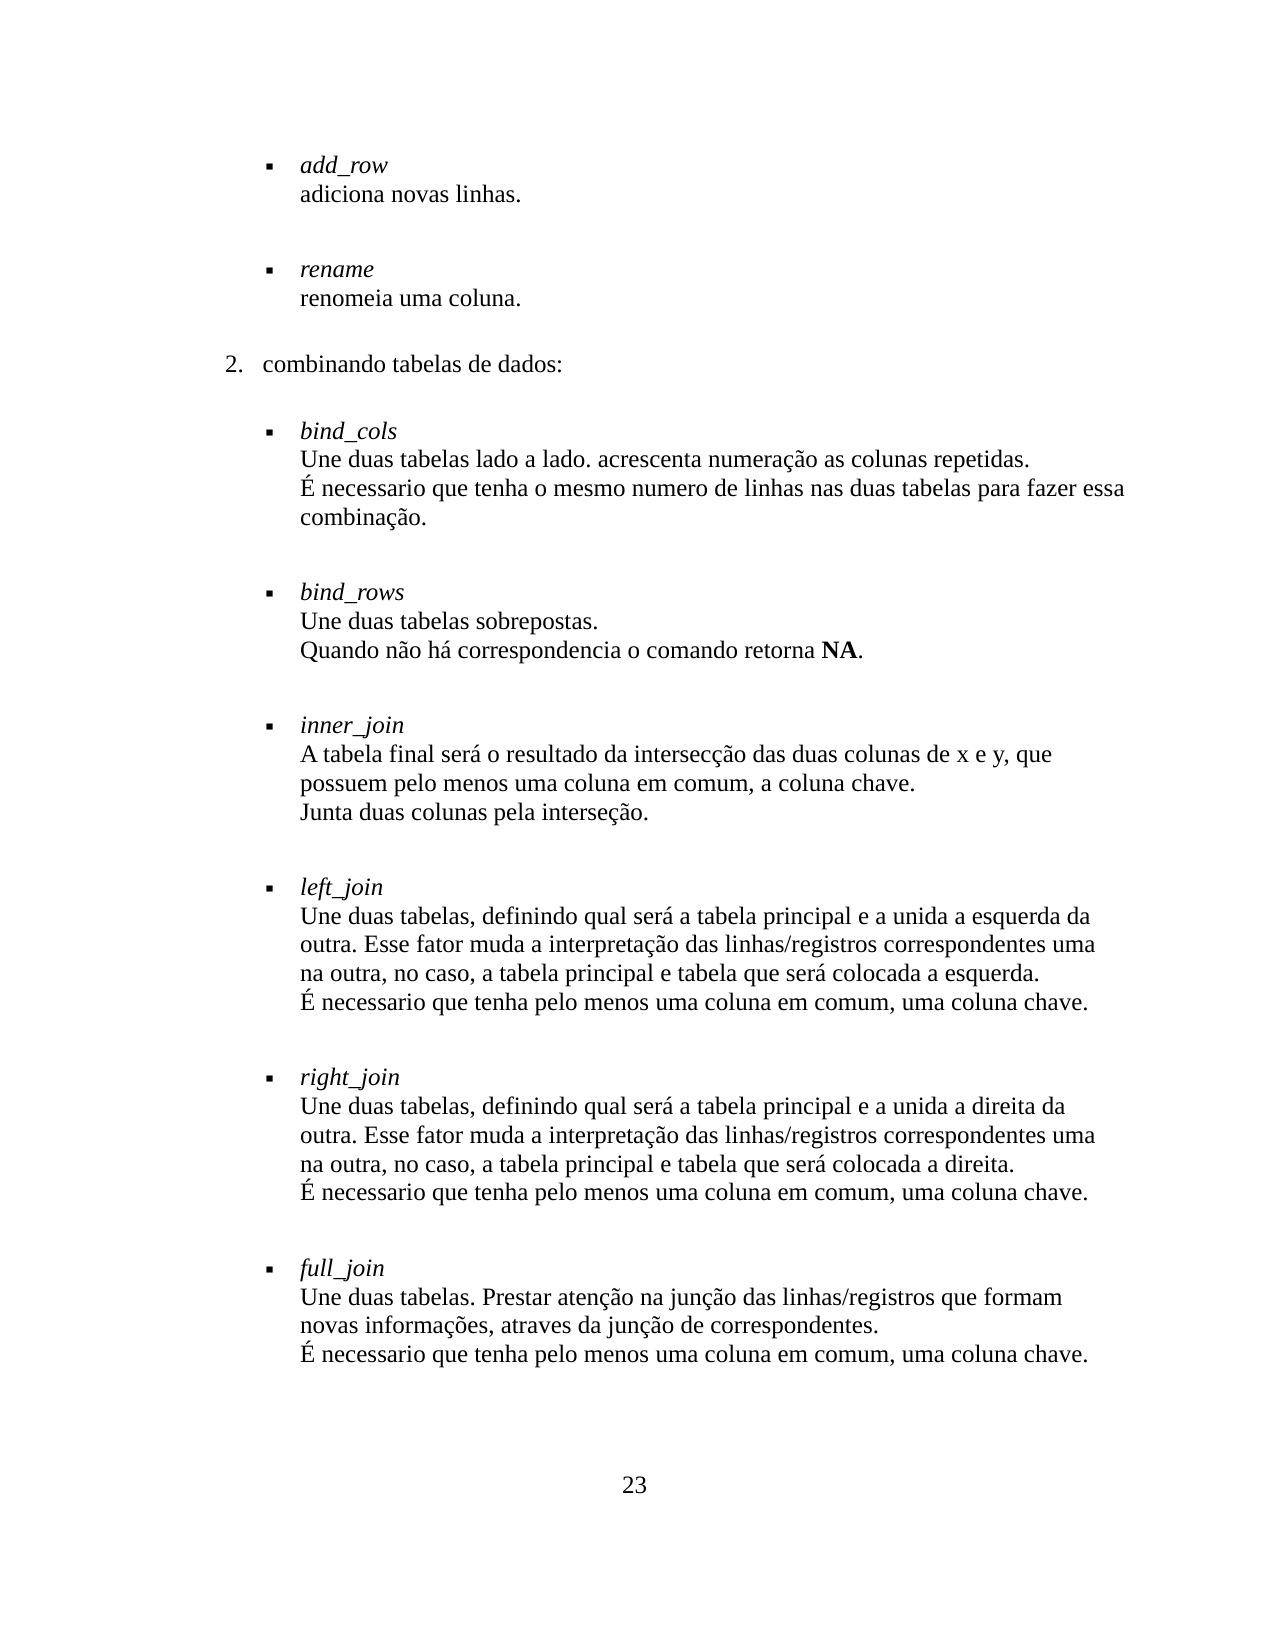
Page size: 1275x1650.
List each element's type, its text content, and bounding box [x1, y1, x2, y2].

list inner_join A tabela final será o resultado da intersecção das duas colunas de x e y, que possuem pelo menos uma coluna em comum, a coluna chave. Junta duas colunas pela interseção. [262, 710, 1125, 854]
list bind_rows Une duas tabelas sobrepostas. Quando não há correspondencia o comando retorna NA. [262, 577, 1125, 692]
list right_join Une duas tabelas, definindo qual será a tabela principal e a unida a direita da outra. Esse fator muda a interpretação das linhas/registros correspondentes uma na outra, no caso, a tabela principal e tabela que será colocada a direita. É necessario que tenha pelo menos uma coluna em comum, uma coluna chave. [262, 1062, 1125, 1235]
list rename renomeia uma coluna. [262, 254, 1125, 340]
list combinando tabelas de dados: [225, 349, 1125, 407]
list left_join Une duas tabelas, definindo qual será a tabela principal e a unida a esquerda da outra. Esse fator muda a interpretação das linhas/registros correspondentes uma na outra, no caso, a tabela principal e tabela que será colocada a esquerda. É necessario que tenha pelo menos uma coluna em comum, uma coluna chave. [262, 872, 1125, 1044]
list bind_cols Une duas tabelas lado a lado. acrescenta numeração as colunas repetidas. É necessario que tenha o mesmo numero de linhas nas duas tabelas para fazer essa combinação. [262, 416, 1125, 559]
list add_row adiciona novas linhas. [262, 150, 1125, 236]
list full_join Une duas tabelas. Prestar atenção na junção das linhas/registros que formam novas informações, atraves da junção de correspondentes. É necessario que tenha pelo menos uma coluna em comum, uma coluna chave. [262, 1253, 1125, 1397]
